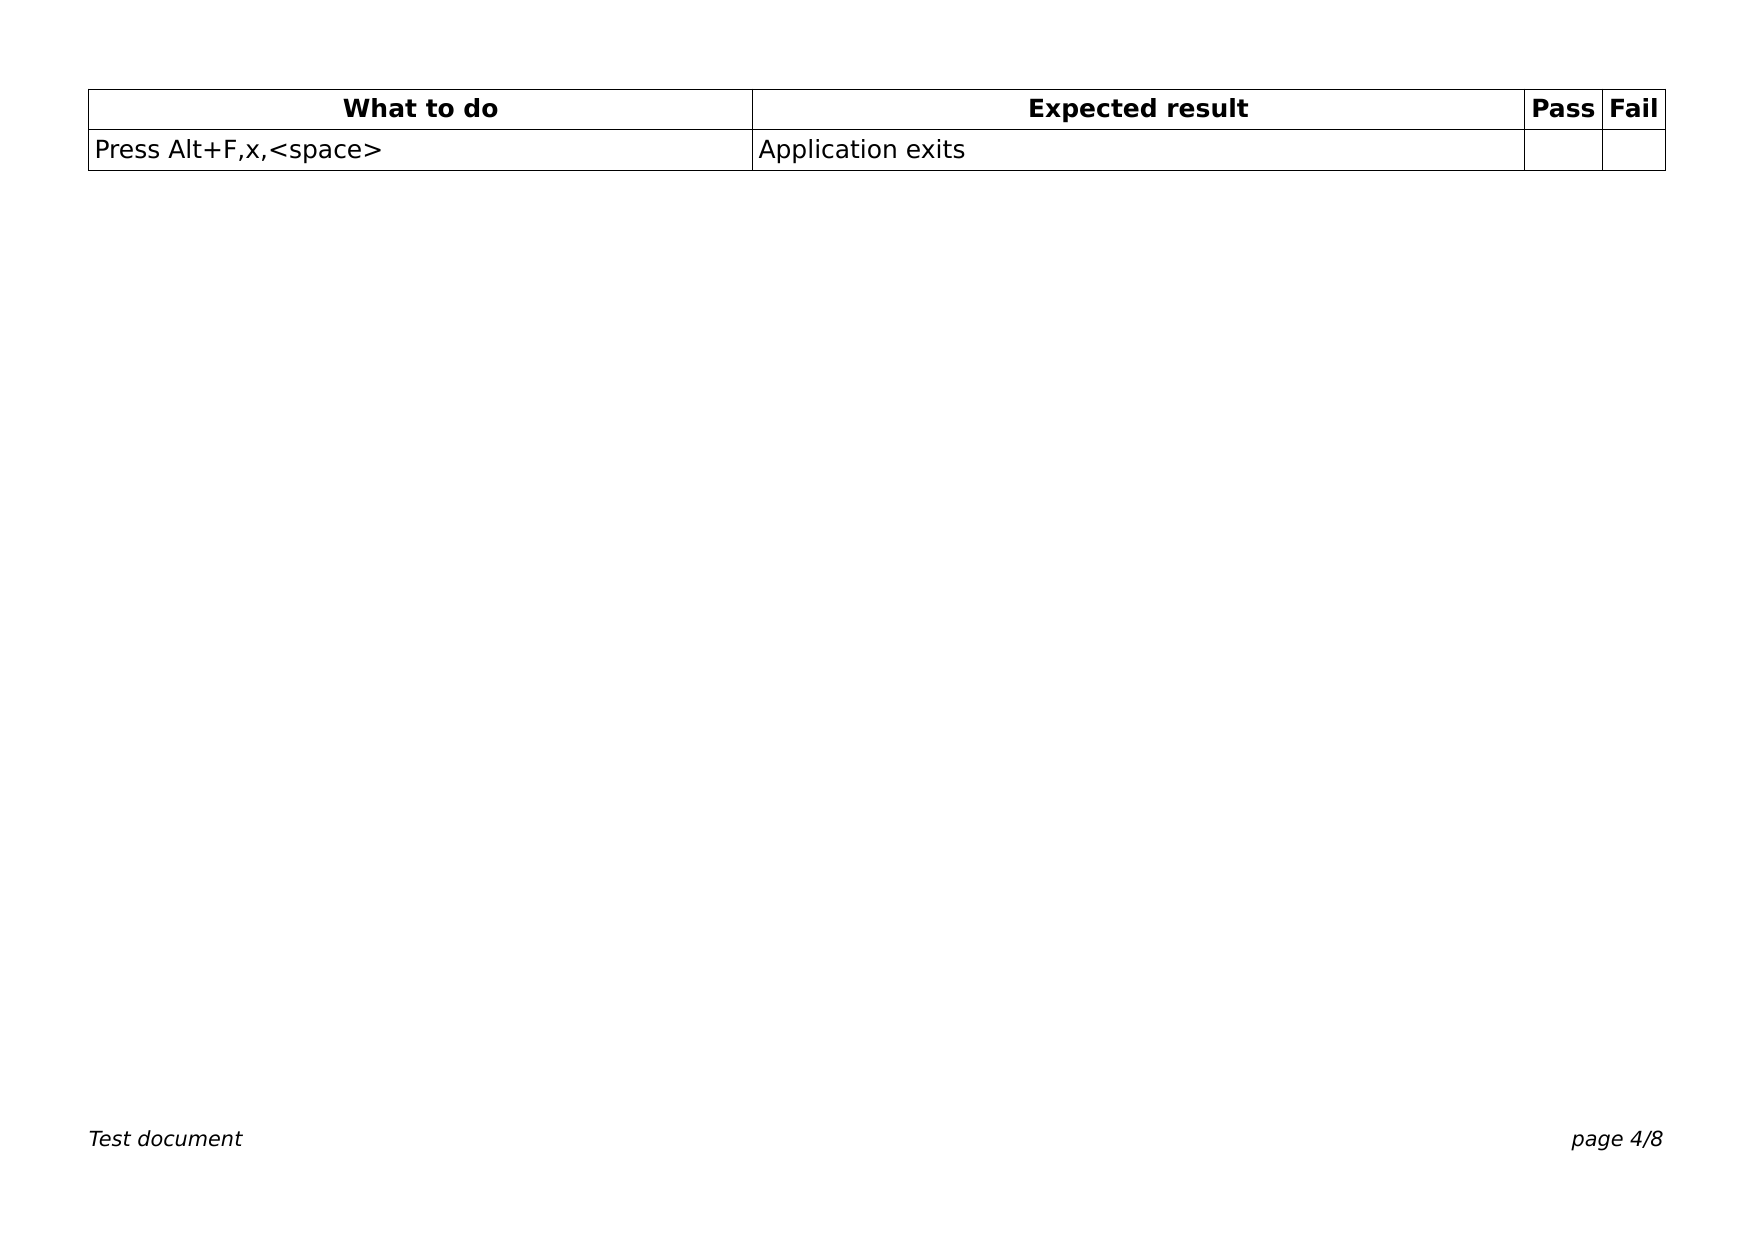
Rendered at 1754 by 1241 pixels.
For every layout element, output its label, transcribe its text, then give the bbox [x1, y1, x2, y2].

table_header Expected result [753, 90, 1524, 129]
table_cell [1603, 130, 1665, 170]
table_cell Application exits [753, 130, 1524, 170]
table_header Fail [1603, 90, 1665, 129]
table_cell Press Alt+F,x,<space> [89, 130, 752, 170]
table_cell [1525, 130, 1602, 170]
table_header What to do [89, 90, 752, 129]
table_header Pass [1525, 90, 1602, 129]
